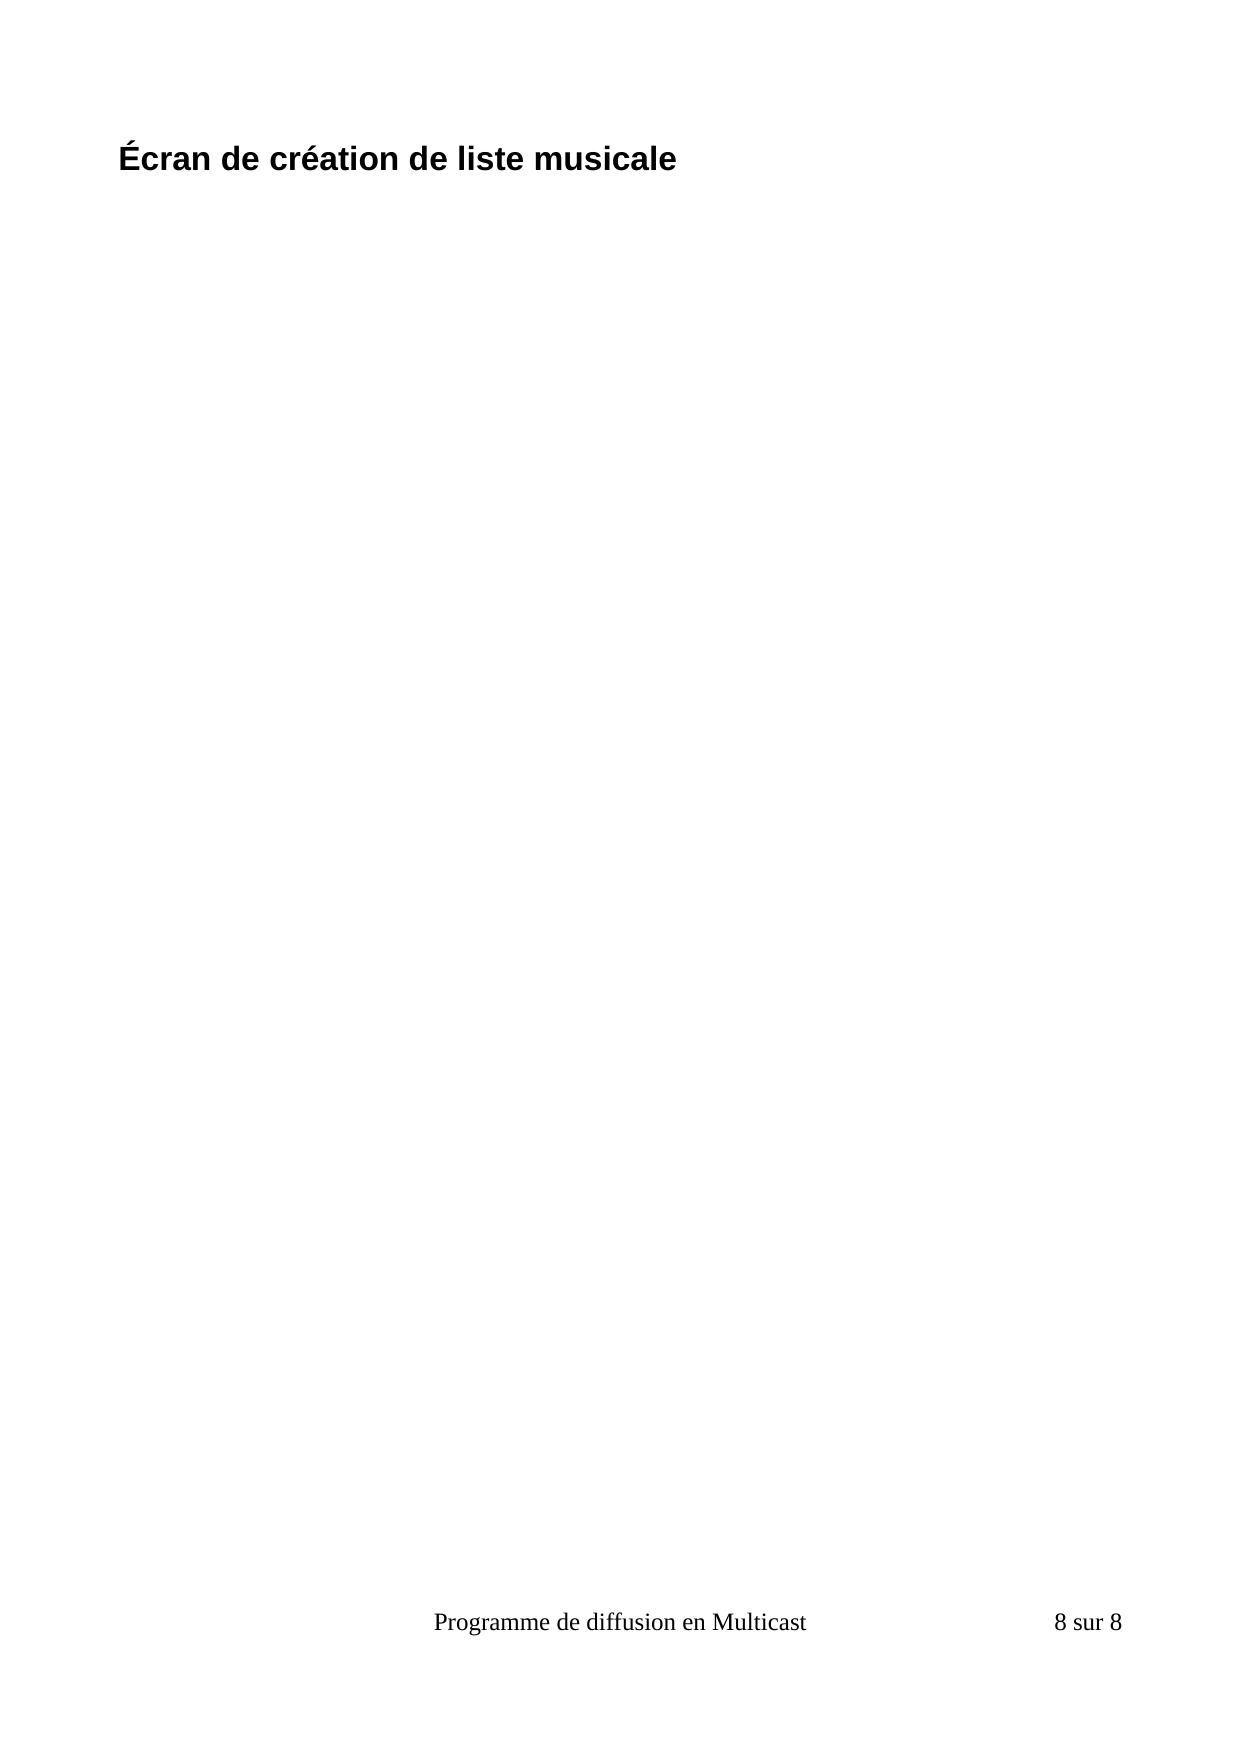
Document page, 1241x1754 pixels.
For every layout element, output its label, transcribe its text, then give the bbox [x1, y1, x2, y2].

subtitle Écran de création de liste musicale [118, 139, 1122, 178]
